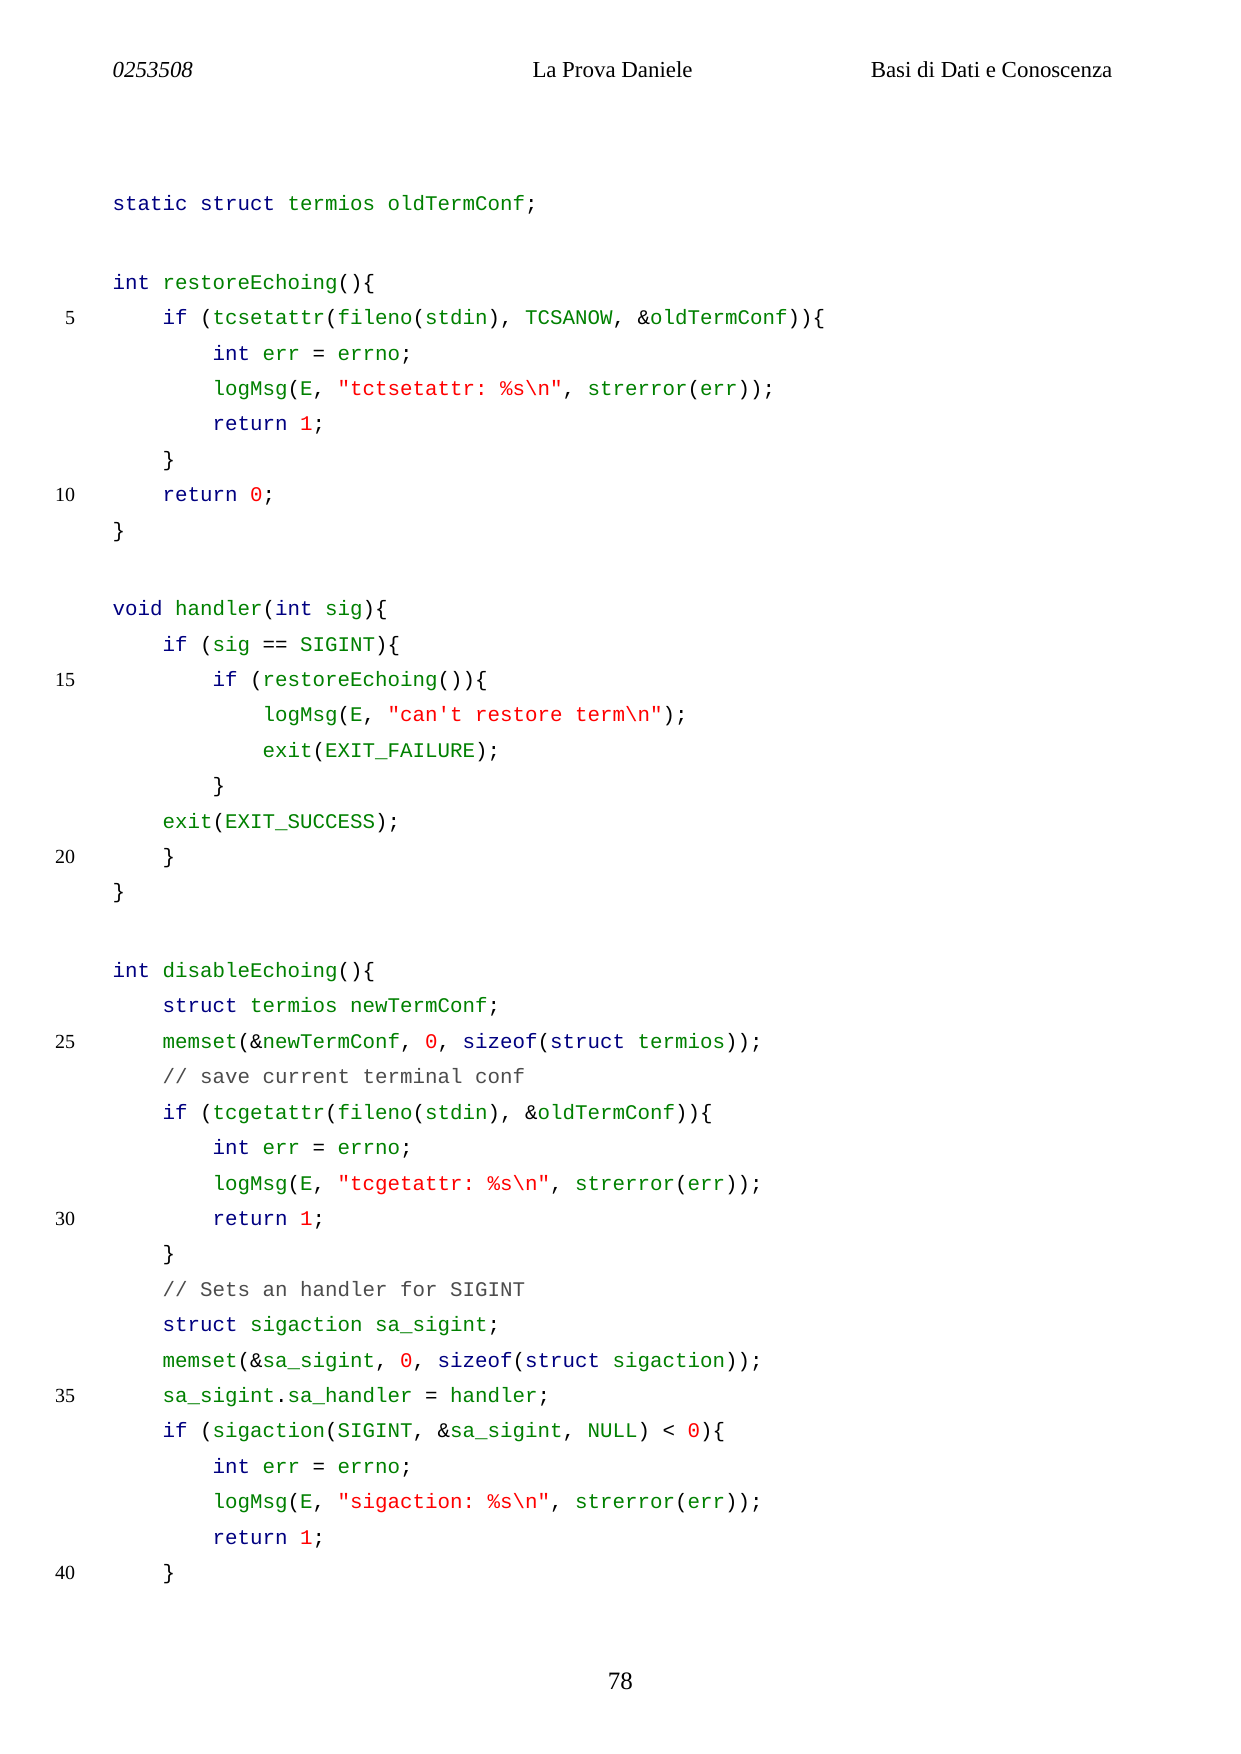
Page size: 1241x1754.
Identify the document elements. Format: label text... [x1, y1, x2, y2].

text memset(&sa_sigint, 0, sizeof(struct sigaction)); [112, 1349, 1128, 1373]
text if (sigaction(SIGINT, &sa_sigint, NULL) < 0){ [112, 1420, 1128, 1444]
text if (restoreEchoing()){ [112, 669, 1128, 693]
text int err = errno; [112, 1137, 1128, 1161]
text void handler(int sig){ [112, 598, 1128, 622]
text memset(&newTermConf, 0, sizeof(struct termios)); [112, 1031, 1128, 1054]
text logMsg(E, "tctsetattr: %s\n", strerror(err)); [112, 378, 1128, 402]
text int err = errno; [112, 1456, 1128, 1479]
text return 1; [112, 1208, 1128, 1232]
text int disableEchoing(){ [112, 960, 1128, 984]
text if (tcgetattr(fileno(stdin), &oldTermConf)){ [112, 1102, 1128, 1125]
text int restoreEchoing(){ [112, 272, 1128, 295]
text } [112, 775, 1128, 799]
text struct sigaction sa_sigint; [112, 1314, 1128, 1338]
text } [112, 449, 1128, 472]
text static struct termios oldTermConf; [112, 193, 1128, 217]
text if (sig == SIGINT){ [112, 633, 1128, 657]
text } [112, 846, 1128, 870]
text struct termios newTermConf; [112, 995, 1128, 1019]
text // Sets an handler for SIGINT [112, 1279, 1128, 1302]
text return 0; [112, 484, 1128, 508]
text int err = errno; [112, 342, 1128, 366]
text // save current terminal conf [112, 1066, 1128, 1090]
text logMsg(E, "sigaction: %s\n", strerror(err)); [112, 1491, 1128, 1515]
text return 1; [112, 413, 1128, 437]
text } [112, 1243, 1128, 1267]
text } [112, 519, 1128, 543]
text return 1; [112, 1527, 1128, 1550]
text } [112, 1562, 1128, 1586]
text sa_sigint.sa_handler = handler; [112, 1385, 1128, 1409]
text if (tcsetattr(fileno(stdin), TCSANOW, &oldTermConf)){ [112, 307, 1128, 331]
text logMsg(E, "tcgetattr: %s\n", strerror(err)); [112, 1172, 1128, 1196]
text } [112, 881, 1128, 905]
text logMsg(E, "can't restore term\n"); [112, 704, 1128, 728]
text exit(EXIT_SUCCESS); [112, 811, 1128, 834]
text exit(EXIT_FAILURE); [112, 740, 1128, 763]
